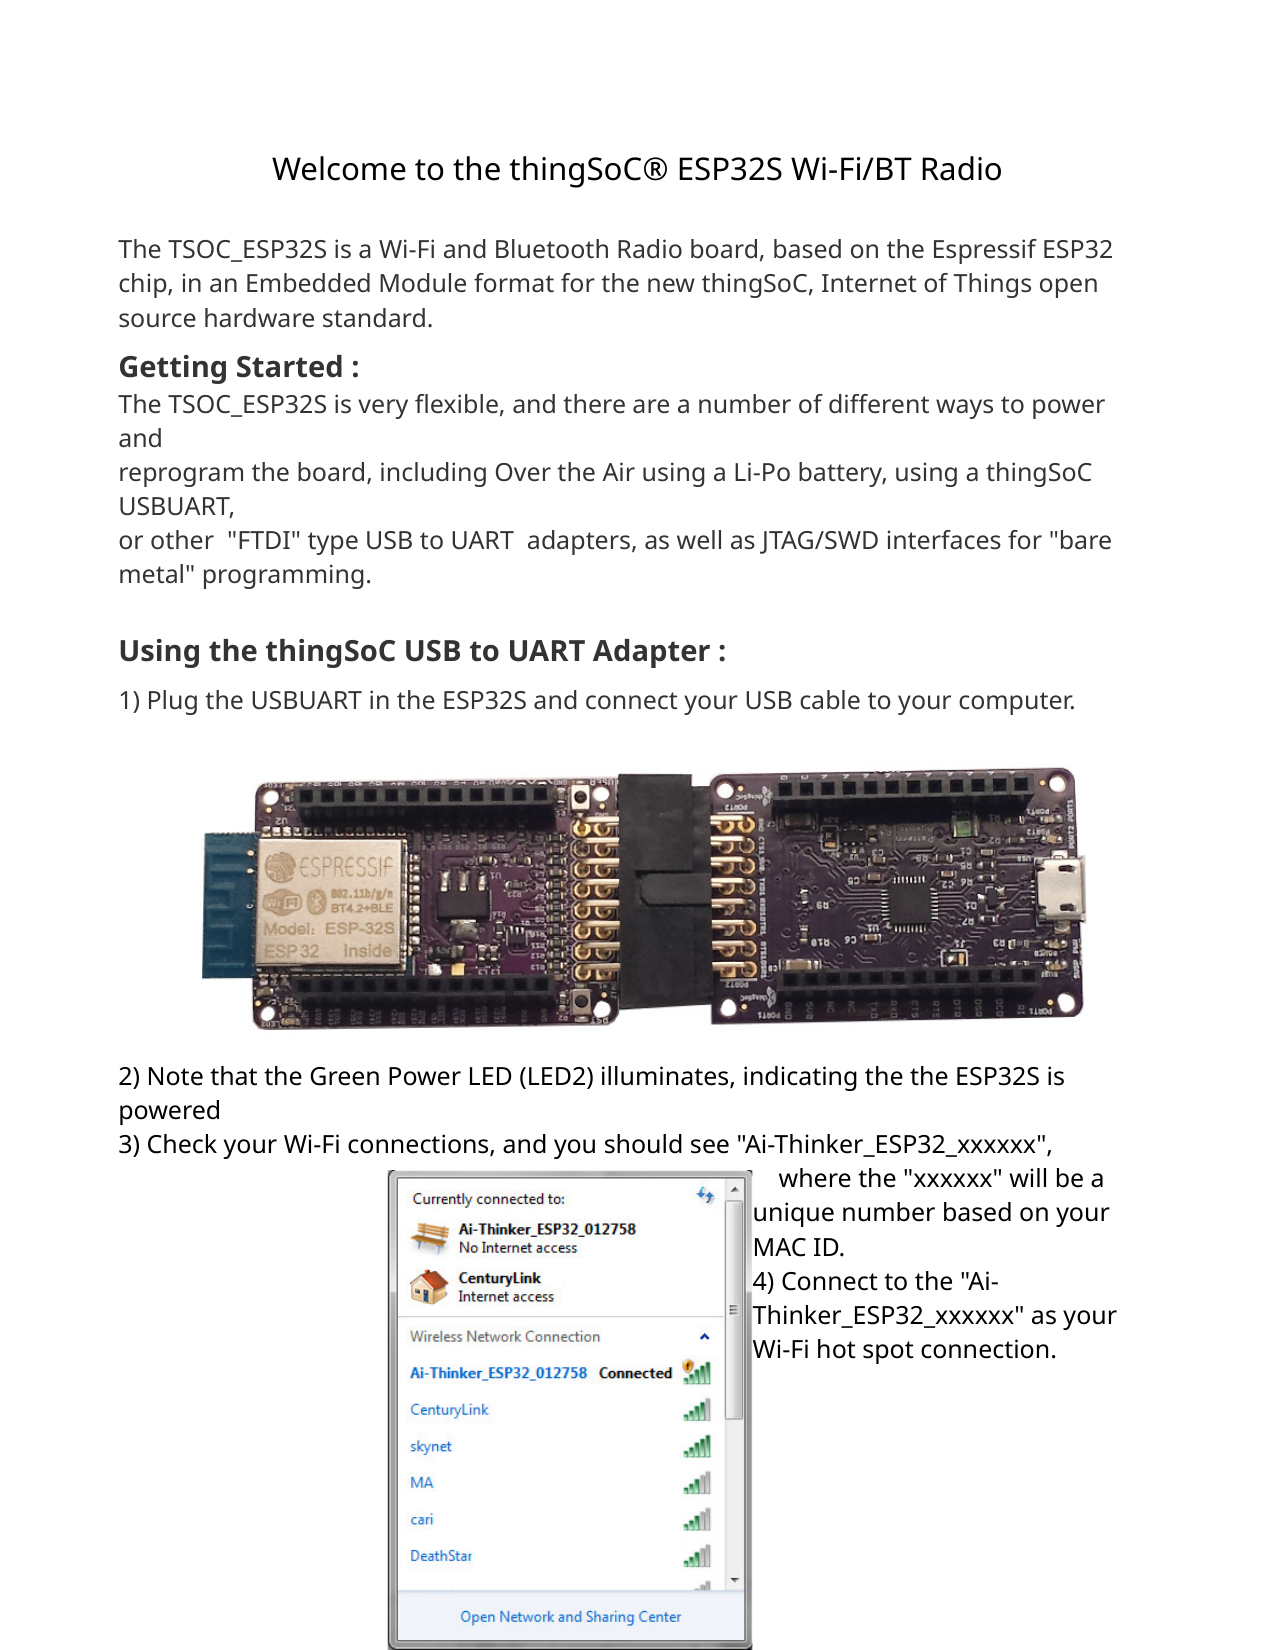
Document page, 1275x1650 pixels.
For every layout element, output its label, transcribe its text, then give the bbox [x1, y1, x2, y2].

picture [387, 1170, 753, 1650]
picture [157, 729, 1118, 1059]
text The TSOC_ESP32S is a Wi-Fi and Bluetooth Radio board, based on the Espressif ESP32 chip, in an Embedded Module format for the new thingSoC, Internet of Things open source hardware standard. [118, 232, 1157, 334]
text 2) Note that the Green Power LED (LED2) illuminates, indicating the the ESP32S is powered 3) Check your Wi-Fi connections, and you should see "Ai-Thinker_ESP32_xxxxxx", where the "xxxxxx" will be a unique number based on your MAC ID. 4) Connect to the "Ai-Thinker_ESP32_xxxxxx" as your Wi-Fi hot spot connection. [118, 1059, 1157, 1365]
text Welcome to the thingSoC® ESP32S Wi-Fi/BT Radio [118, 147, 1157, 232]
text Getting Started : The TSOC_ESP32S is very flexible, and there are a number of different ways to power and reprogram the board, including Over the Air using a Li-Po battery, using a thingSoC USBUART, or other "FTDI" type USB to UART adapters, as well as JTAG/SWD interfaces for "bare metal" programming. Using the thingSoC USB to UART Adapter : [118, 347, 1157, 670]
text 1) Plug the USBUART in the ESP32S and connect your USB cable to your computer. [118, 683, 1157, 717]
